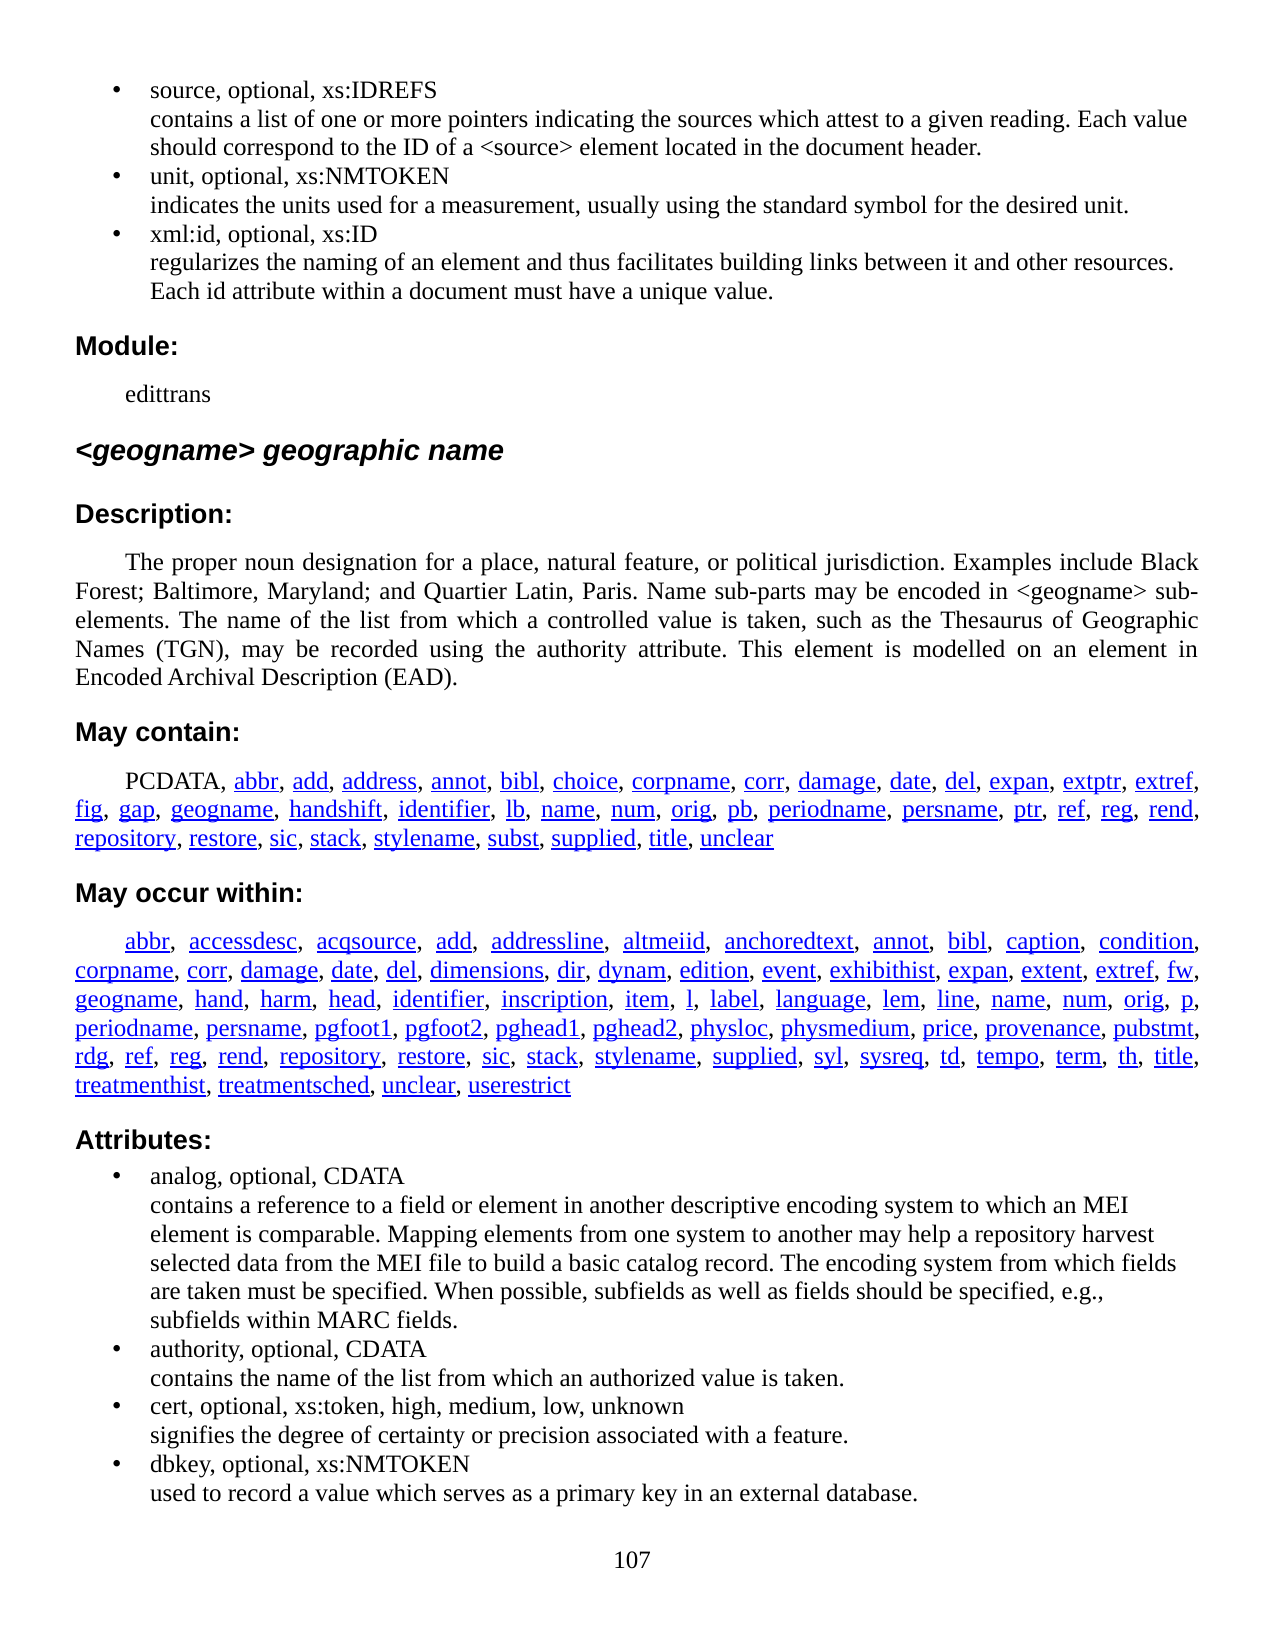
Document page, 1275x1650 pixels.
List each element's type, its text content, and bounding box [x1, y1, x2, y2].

subtitle Description: [75, 498, 1200, 529]
subtitle Module: [75, 330, 1200, 361]
list cert, optional, xs:token, high, medium, low, unknown signifies the degree of certainty or precision associated with a feature. [112, 1391, 1200, 1449]
subtitle May occur within: [75, 877, 1200, 908]
text abbr, accessdesc, acqsource, add, addressline, altmeiid, anchoredtext, annot, bibl, caption, condition, corpname, corr, damage, date, del, dimensions, dir, dynam, edition, event, exhibithist, expan, extent, extref, fw, geogname, hand, harm, head, identifier, inscription, item, l, label, language, lem, line, name, num, orig, p, periodname, persname, pgfoot1, pgfoot2, pghead1, pghead2, physloc, physmedium, price, provenance, pubstmt, rdg, ref, reg, rend, repository, restore, sic, stack, stylename, supplied, syl, sysreq, td, tempo, term, th, title, treatmenthist, treatmentsched, unclear, userestrict [75, 926, 1200, 1099]
list xml:id, optional, xs:ID regularizes the naming of an element and thus facilitates building links between it and other resources. Each id attribute within a document must have a unique value. [112, 219, 1200, 305]
list authority, optional, CDATA contains the name of the list from which an authorized value is taken. [112, 1334, 1200, 1391]
list dbkey, optional, xs:NMTOKEN used to record a value which serves as a primary key in an external database. [112, 1449, 1200, 1506]
list analog, optional, CDATA contains a reference to a field or element in another descriptive encoding system to which an MEI element is comparable. Mapping elements from one system to another may help a repository harvest selected data from the MEI file to build a basic catalog record. The encoding system from which fields are taken must be specified. When possible, subfields as well as fields should be specified, e.g., subfields within MARC fields. [112, 1161, 1200, 1334]
list unit, optional, xs:NMTOKEN indicates the units used for a measurement, usually using the standard symbol for the desired unit. [112, 161, 1200, 219]
list source, optional, xs:IDREFS contains a list of one or more pointers indicating the sources which attest to a given reading. Each value should correspond to the ID of a <source> element located in the document header. [112, 75, 1200, 161]
text PCDATA, abbr, add, address, annot, bibl, choice, corpname, corr, damage, date, del, expan, extptr, extref, fig, gap, geogname, handshift, identifier, lb, name, num, orig, pb, periodname, persname, ptr, ref, reg, rend, repository, restore, sic, stack, stylename, subst, supplied, title, unclear [75, 766, 1200, 852]
subtitle <geogname> geographic name [75, 433, 1200, 467]
text edittrans [75, 379, 1200, 408]
text The proper noun designation for a place, natural feature, or political jurisdiction. Examples include Black Forest; Baltimore, Maryland; and Quartier Latin, Paris. Name sub-parts may be encoded in <geogname> sub-elements. The name of the list from which a controlled value is taken, such as the Thesaurus of Geographic Names (TGN), may be recorded using the authority attribute. This element is modelled on an element in Encoded Archival Description (EAD). [75, 547, 1200, 691]
subtitle Attributes: [75, 1124, 1200, 1155]
subtitle May contain: [75, 716, 1200, 747]
